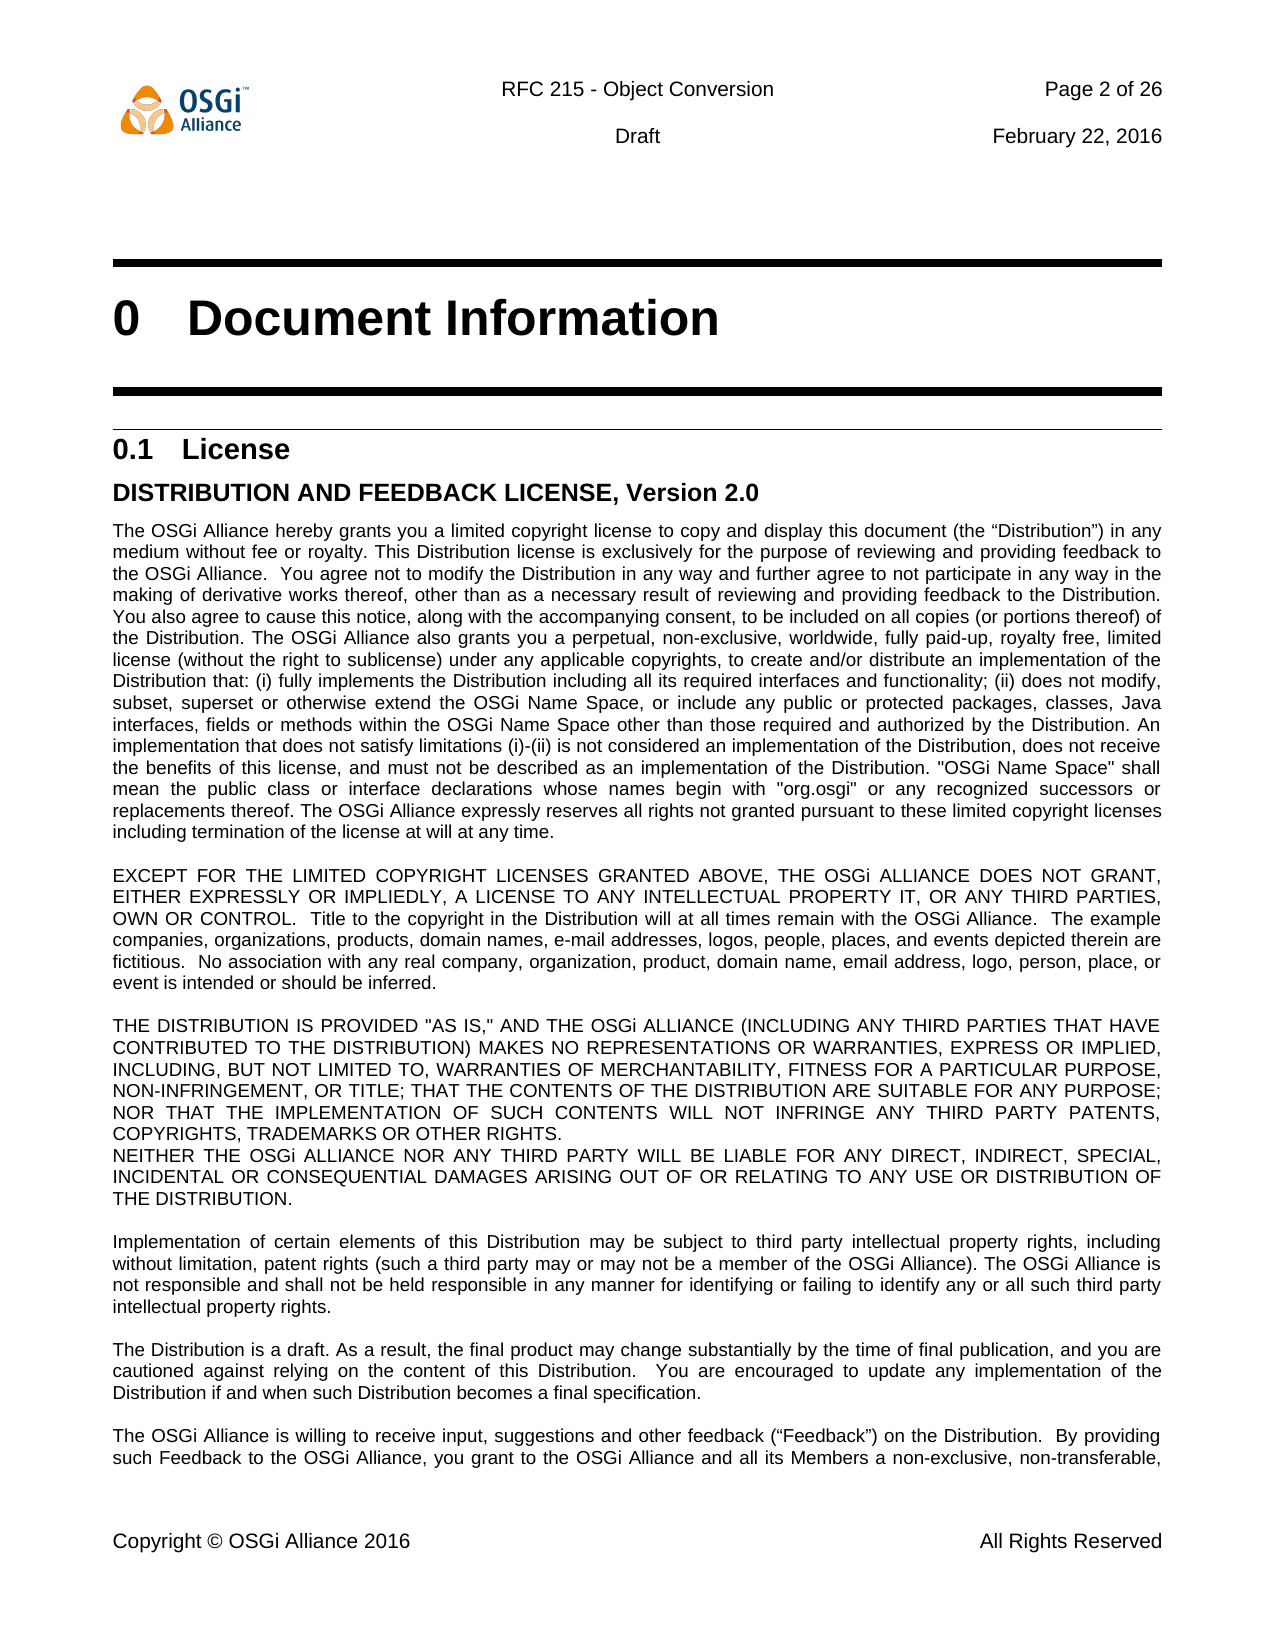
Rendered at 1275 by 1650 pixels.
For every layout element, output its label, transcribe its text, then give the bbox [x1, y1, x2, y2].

picture [113, 78, 257, 142]
text THE DISTRIBUTION IS PROVIDED "AS IS," AND THE OSGi ALLIANCE (INCLUDING ANY THIRD PARTIES THAT HAVE CONTRIBUTED TO THE DISTRIBUTION) MAKES NO REPRESENTATIONS OR WARRANTIES, EXPRESS OR IMPLIED, INCLUDING, BUT NOT LIMITED TO, WARRANTIES OF MERCHANTABILITY, FITNESS FOR A PARTICULAR PURPOSE, NON-INFRINGEMENT, OR TITLE; THAT THE CONTENTS OF THE DISTRIBUTION ARE SUITABLE FOR ANY PURPOSE; NOR THAT THE IMPLEMENTATION OF SUCH CONTENTS WILL NOT INFRINGE ANY THIRD PARTY PATENTS, COPYRIGHTS, TRADEMARKS OR OTHER RIGHTS. [112, 1015, 1162, 1145]
text DISTRIBUTION AND FEEDBACK LICENSE, Version 2.0 [112, 478, 1162, 507]
text The OSGi Alliance hereby grants you a limited copyright license to copy and display this document (the “Distribution”) in any medium without fee or royalty. This Distribution license is exclusively for the purpose of reviewing and providing feedback to the OSGi Alliance. You agree not to modify the Distribution in any way and further agree to not participate in any way in the making of derivative works thereof, other than as a necessary result of reviewing and providing feedback to the Distribution. You also agree to cause this notice, along with the accompanying consent, to be included on all copies (or portions thereof) of the Distribution. The OSGi Alliance also grants you a perpetual, non-exclusive, worldwide, fully paid-up, royalty free, limited license (without the right to sublicense) under any applicable copyrights, to create and/or distribute an implementation of the Distribution that: (i) fully implements the Distribution including all its required interfaces and functionality; (ii) does not modify, subset, superset or otherwise extend the OSGi Name Space, or include any public or protected packages, classes, Java interfaces, fields or methods within the OSGi Name Space other than those required and authorized by the Distribution. An implementation that does not satisfy limitations (i)-(ii) is not considered an implementation of the Distribution, does not receive the benefits of this license, and must not be described as an implementation of the Distribution. "OSGi Name Space" shall mean the public class or interface declarations whose names begin with "org.osgi" or any recognized successors or replacements thereof. The OSGi Alliance expressly reserves all rights not granted pursuant to these limited copyright licenses including termination of the license at will at any time. [112, 519, 1162, 843]
text EXCEPT FOR THE LIMITED COPYRIGHT LICENSES GRANTED ABOVE, THE OSGi ALLIANCE DOES NOT GRANT, EITHER EXPRESSLY OR IMPLIEDLY, A LICENSE TO ANY INTELLECTUAL PROPERTY IT, OR ANY THIRD PARTIES, OWN OR CONTROL. Title to the copyright in the Distribution will at all times remain with the OSGi Alliance. The example companies, organizations, products, domain names, e-mail addresses, logos, people, places, and events depicted therein are fictitious. No association with any real company, organization, product, domain name, email address, logo, person, place, or event is intended or should be inferred. [112, 864, 1162, 994]
subtitle Document Information [112, 260, 1162, 396]
subtitle License [112, 430, 1162, 466]
text The Distribution is a draft. As a result, the final product may change substantially by the time of final publication, and you are cautioned against relying on the content of this Distribution. You are encouraged to update any implementation of the Distribution if and when such Distribution becomes a final specification. [112, 1339, 1162, 1403]
text NEITHER THE OSGi ALLIANCE NOR ANY THIRD PARTY WILL BE LIABLE FOR ANY DIRECT, INDIRECT, SPECIAL, INCIDENTAL OR CONSEQUENTIAL DAMAGES ARISING OUT OF OR RELATING TO ANY USE OR DISTRIBUTION OF THE DISTRIBUTION. [112, 1145, 1162, 1209]
text The OSGi Alliance is willing to receive input, suggestions and other feedback (“Feedback”) on the Distribution. By providing such Feedback to the OSGi Alliance, you grant to the OSGi Alliance and all its Members a non-exclusive, non-transferable, [112, 1425, 1162, 1468]
text Implementation of certain elements of this Distribution may be subject to third party intellectual property rights, including without limitation, patent rights (such a third party may or may not be a member of the OSGi Alliance). The OSGi Alliance is not responsible and shall not be held responsible in any manner for identifying or failing to identify any or all such third party intellectual property rights. [112, 1231, 1162, 1317]
